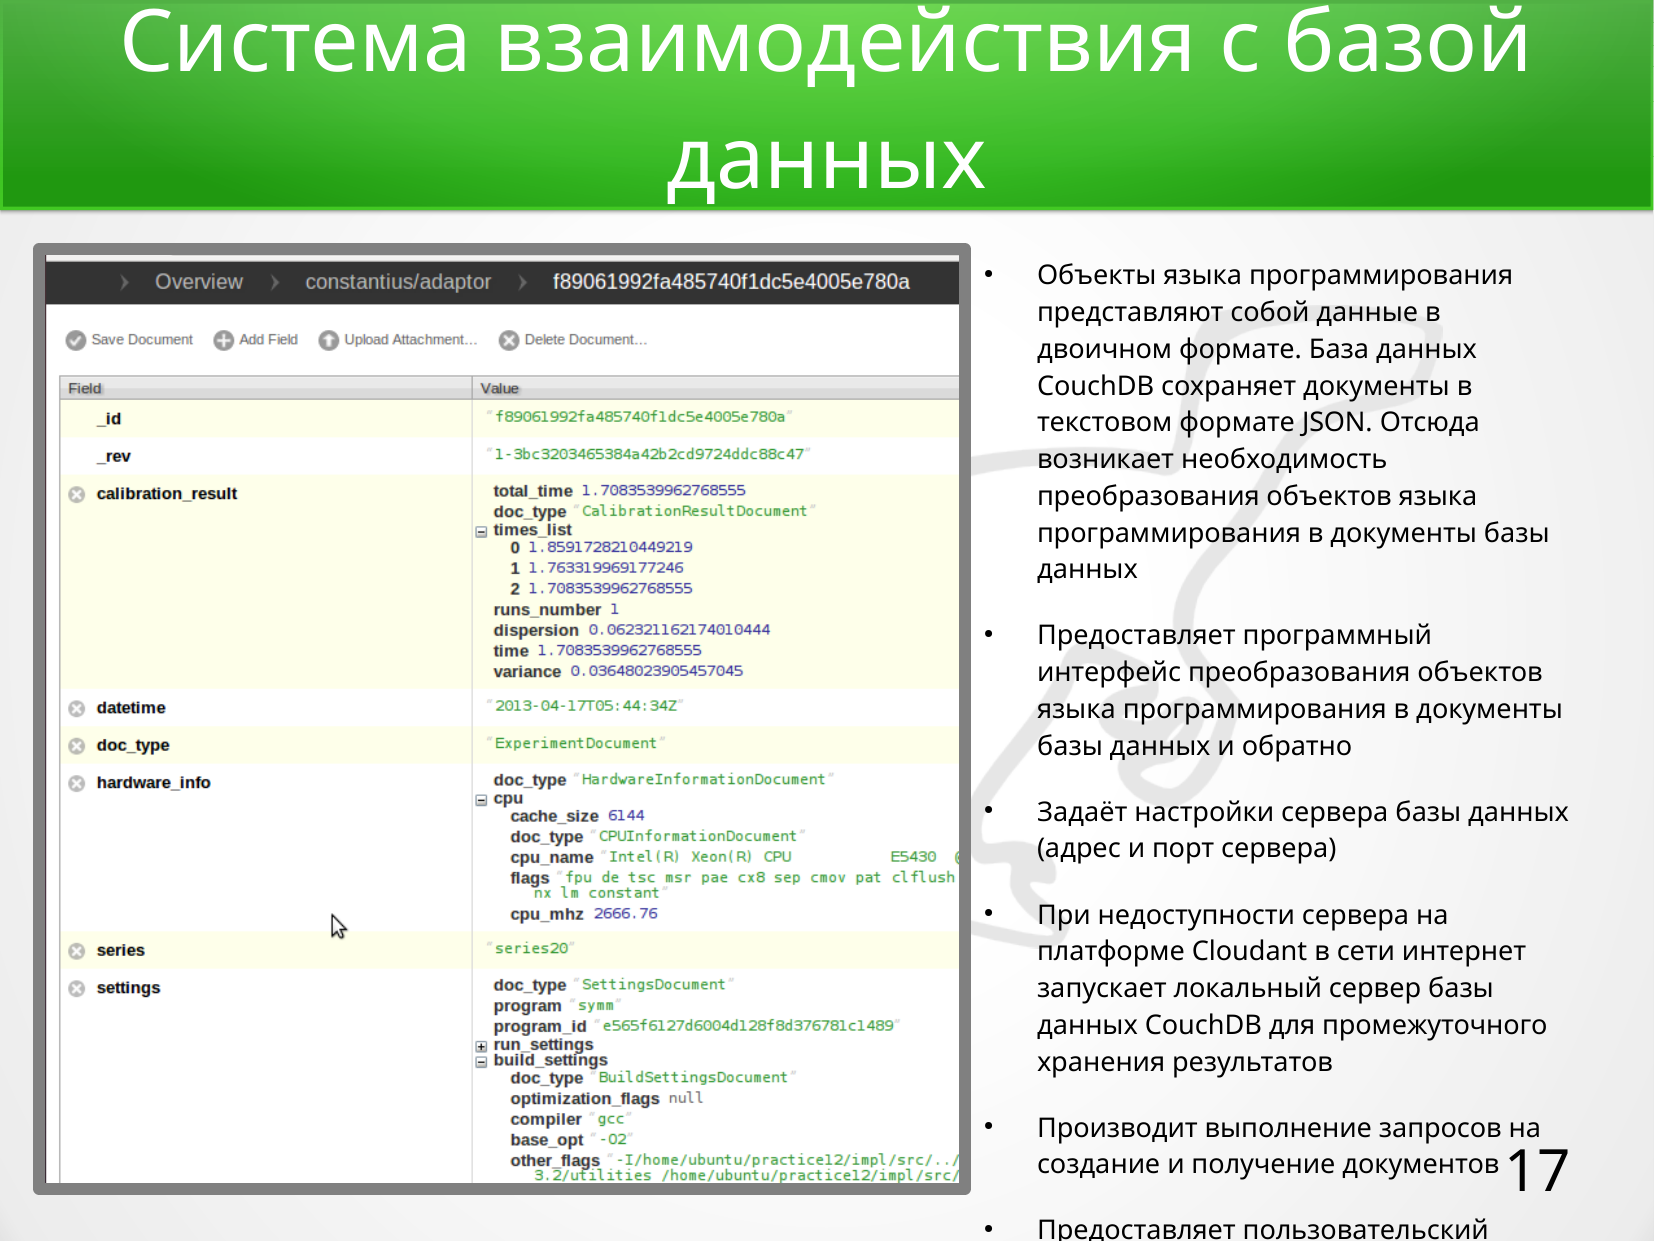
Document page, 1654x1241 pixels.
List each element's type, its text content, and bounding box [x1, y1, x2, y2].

title Система взаимодействия с базой данных [82, 0, 1571, 201]
list Объекты языка программирования представляют собой данные в двоичном формате. База данных CouchDB сохраняет документы в текстовом формате JSON. Отсюда возникает необходимость преобразования объектов языка программирования в документы базы данных Предоставляет программный интерфейс преобразования объектов языка программирования в документы базы данных и обратно Задаёт настройки сервера базы данных (адрес и порт сервера) При недоступности сервера на платформе Cloudant в сети интернет запускает локальный сервер базы данных CouchDB для промежуточного хранения результатов Производит выполнение запросов на создание и получение документов Предоставляет пользовательский интерфейс для просмотра документов с данными экспериментов [971, 256, 1574, 1119]
picture [45, 255, 960, 1183]
